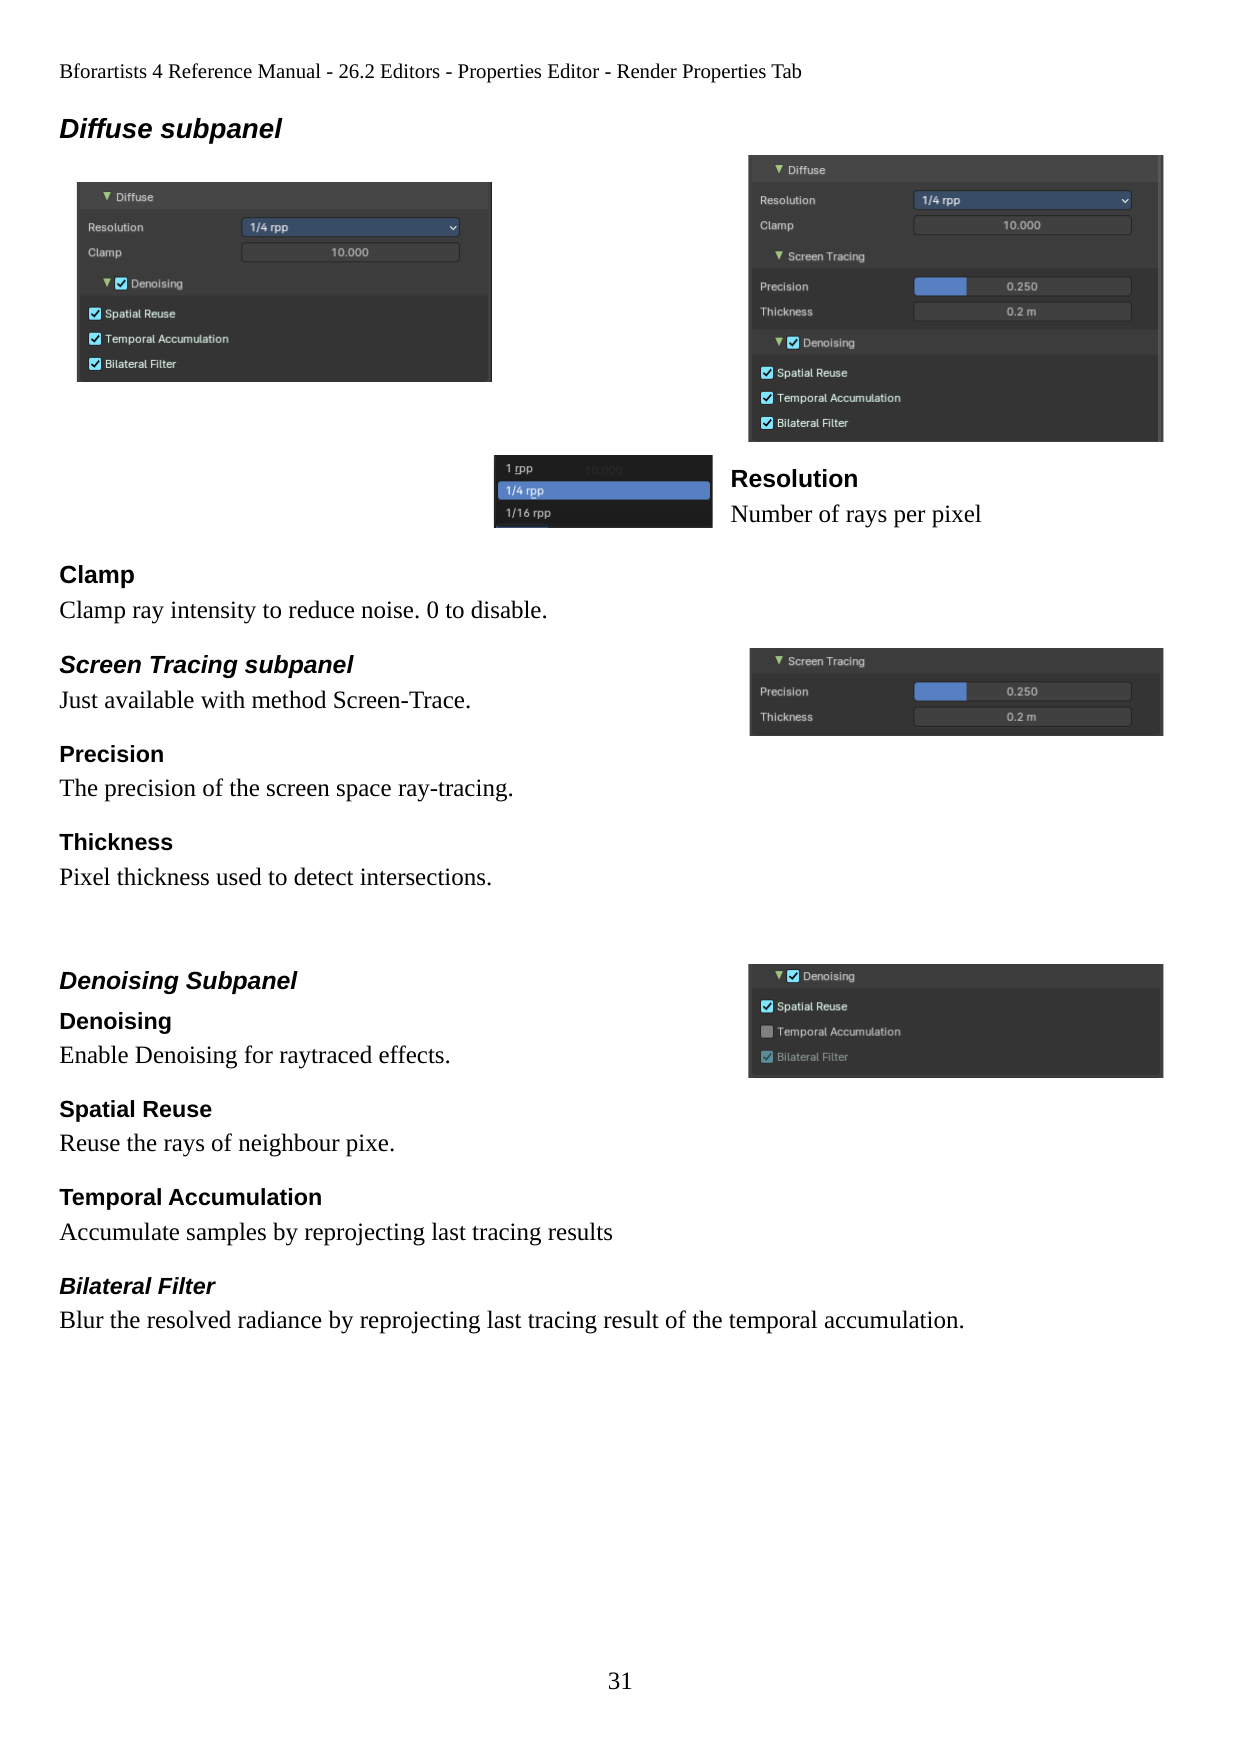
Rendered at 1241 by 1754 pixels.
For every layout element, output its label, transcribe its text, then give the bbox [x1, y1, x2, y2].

subtitle Denoising [59, 1007, 748, 1034]
subtitle Screen Tracing subpanel [59, 650, 749, 679]
subtitle Bilateral Filter [59, 1272, 1181, 1299]
subtitle [1164, 650, 1181, 679]
text Pixel thickness used to detect intersections. [59, 862, 1181, 891]
picture [748, 964, 1164, 1078]
text The precision of the screen space ray-tracing. [59, 773, 1181, 802]
subtitle Clamp [59, 560, 1181, 589]
subtitle [1164, 966, 1181, 995]
subtitle Precision [59, 740, 1181, 767]
subtitle [1164, 1007, 1181, 1034]
subtitle [59, 464, 493, 492]
picture [749, 648, 1164, 736]
text Blur the resolved radiance by reprojecting last tracing result of the temporal accumulation. [59, 1305, 1181, 1334]
text Reuse the rays of neighbour pixe. [59, 1128, 1181, 1157]
text Enable Denoising for raytraced effects. [59, 1040, 748, 1069]
picture [76, 182, 492, 382]
picture [748, 155, 1164, 442]
subtitle Temporal Accumulation [59, 1184, 1181, 1211]
picture [493, 455, 713, 528]
text Just available with method Screen-Trace. [59, 685, 749, 714]
subtitle Diffuse subpanel [59, 113, 1181, 144]
text Number of rays per pixel [713, 499, 1181, 527]
text Clamp ray intensity to reduce noise. 0 to disable. [59, 595, 1181, 624]
text [59, 499, 493, 527]
subtitle Spatial Reuse [59, 1096, 1181, 1122]
text Accumulate samples by reprojecting last tracing results [59, 1217, 1181, 1246]
subtitle Denoising Subpanel [59, 966, 748, 995]
subtitle Resolution [713, 464, 1181, 492]
subtitle Thickness [59, 829, 1181, 856]
